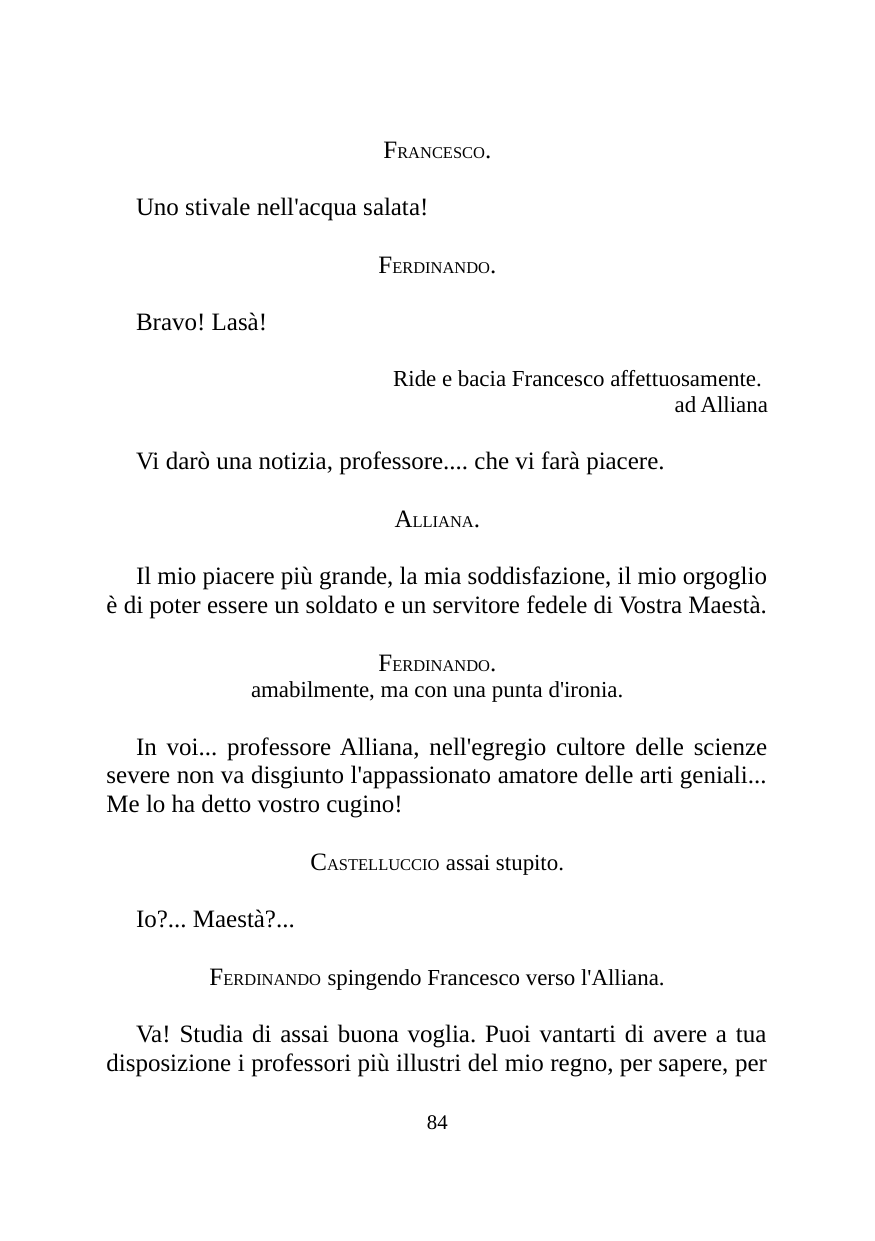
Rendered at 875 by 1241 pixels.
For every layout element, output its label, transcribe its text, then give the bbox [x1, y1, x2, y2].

text Ferdinando. [106, 648, 768, 676]
text Ferdinando spingendo Francesco verso l'Alliana. [106, 962, 768, 990]
text Ferdinando. [106, 250, 768, 279]
text amabilmente, ma con una punta d'ironia. [106, 676, 768, 703]
text Uno stivale nell'acqua salata! [106, 192, 768, 221]
text Francesco. [106, 135, 768, 164]
text In voi... professore Alliana, nell'egregio cultore delle scienze severe non va disgiunto l'appassionato amatore delle arti geniali... Me lo ha detto vostro cugino! [106, 732, 768, 818]
text Ride e bacia Francesco affettuosamente. [106, 365, 768, 391]
text Vi darò una notizia, professore.... che vi farà piacere. [106, 446, 768, 475]
text Il mio piacere più grande, la mia soddisfazione, il mio orgoglio è di poter essere un soldato e un servitore fedele di Vostra Maestà. [106, 561, 768, 619]
text ad Alliana [106, 391, 768, 418]
text Castelluccio assai stupito. [106, 847, 768, 875]
text Io?... Maestà?... [106, 904, 768, 933]
text Alliana. [106, 504, 768, 533]
text Va! Studia di assai buona voglia. Puoi vantarti di avere a tua disposizione i professori più illustri del mio regno, per sapere, per [106, 1019, 768, 1077]
text Bravo! Lasà! [106, 307, 768, 336]
